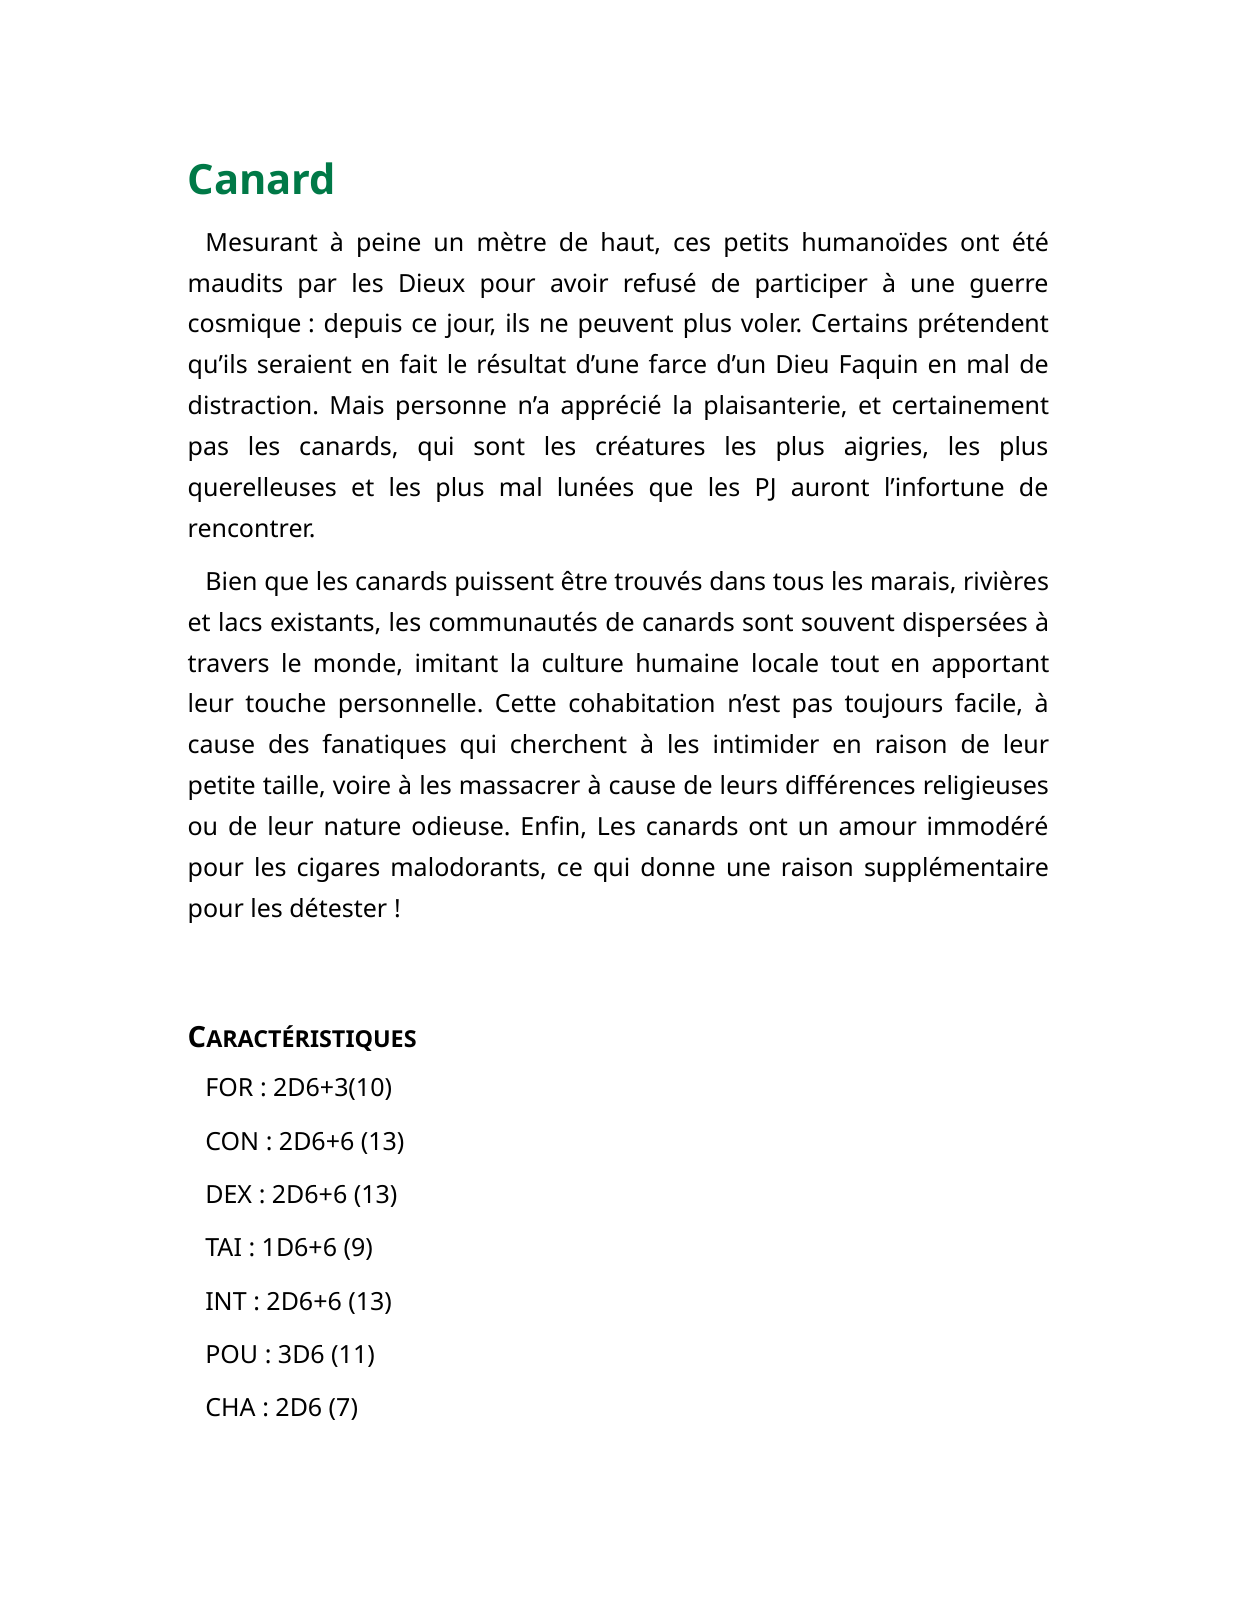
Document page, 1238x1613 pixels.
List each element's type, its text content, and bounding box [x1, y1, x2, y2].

text INT : 2D6+6 (13) [187, 1283, 1050, 1317]
text Canard [187, 150, 1050, 207]
text Mesurant à peine un mètre de haut, ces petits humanoïdes ont été maudits par les Dieux pour avoir refusé de participer à une guerre cosmique : depuis ce jour, ils ne peuvent plus voler. Certains prétendent qu’ils seraient en fait le résultat d’une farce d’un Dieu Faquin en mal de distraction. Mais personne n’a apprécié la plaisanterie, et certainement pas les canards, qui sont les créatures les plus aigries, les plus querelleuses et les plus mal lunées que les PJ auront l’infortune de rencontrer. [187, 224, 1050, 544]
text FOR : 2D6+3(10) [187, 1070, 1050, 1104]
text CON : 2D6+6 (13) [187, 1123, 1050, 1157]
text TAI : 1D6+6 (9) [187, 1230, 1050, 1264]
text DEX : 2D6+6 (13) [187, 1177, 1050, 1211]
text Caractéristiques [187, 1016, 1050, 1056]
text CHA : 2D6 (7) [187, 1390, 1050, 1424]
text POU : 3D6 (11) [187, 1337, 1050, 1371]
text Bien que les canards puissent être trouvés dans tous les marais, rivières et lacs existants, les communautés de canards sont souvent dispersées à travers le monde, imitant la culture humaine locale tout en apportant leur touche personnelle. Cette cohabitation n’est pas toujours facile, à cause des fanatiques qui cherchent à les intimider en raison de leur petite taille, voire à les massacrer à cause de leurs différences religieuses ou de leur nature odieuse. Enfin, Les canards ont un amour immodéré pour les cigares malodorants, ce qui donne une raison supplémentaire pour les détester ! [187, 563, 1050, 924]
